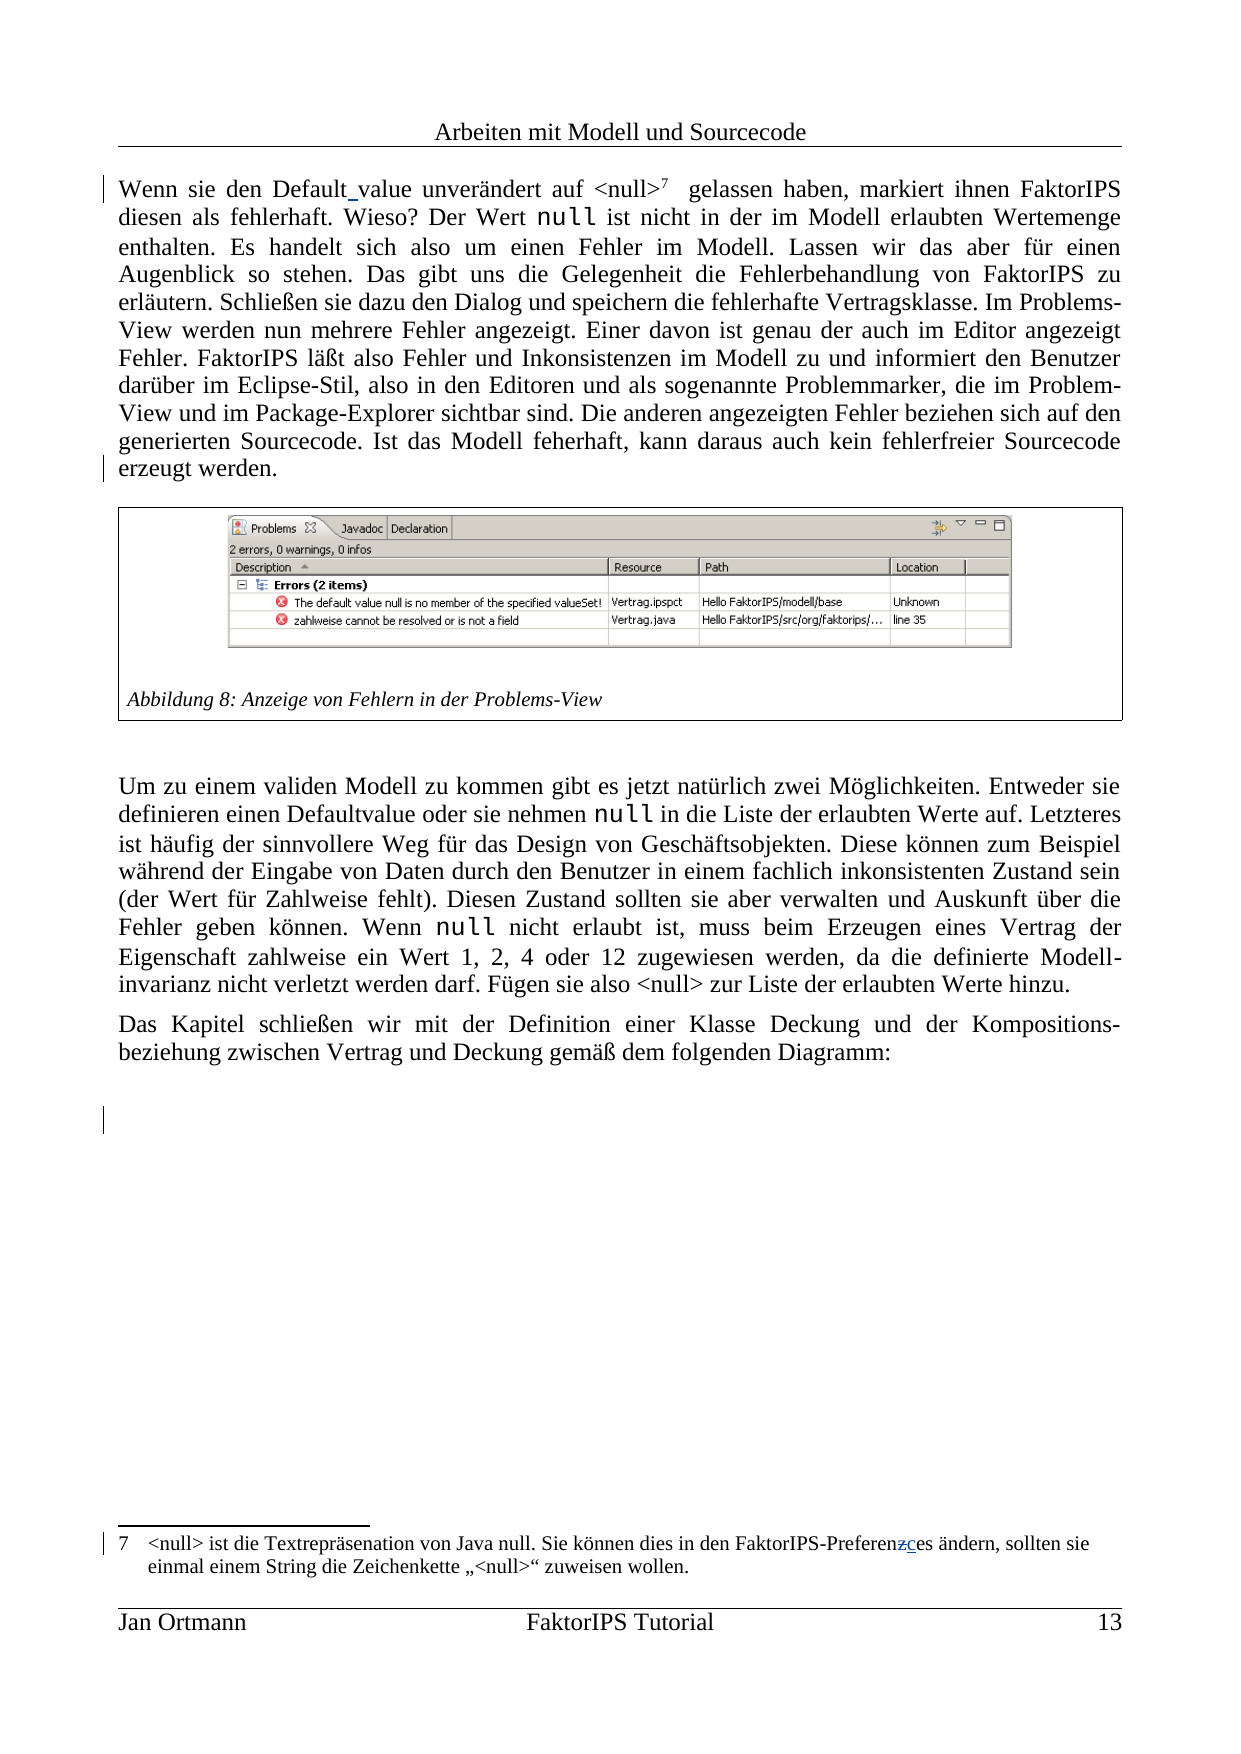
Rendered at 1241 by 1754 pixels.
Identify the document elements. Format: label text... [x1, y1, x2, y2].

text [118, 1106, 1122, 1134]
picture [227, 515, 1013, 648]
text Um zu einem validen Modell zu kommen gibt es jetzt natürlich zwei Möglichkeiten. Entweder sie definieren einen Defaultvalue oder sie nehmen null in die Liste der erlaubten Werte auf. Letzteres ist häufig der sinnvollere Weg für das Design von Geschäftsobjekten. Diese können zum Beispiel während der Eingabe von Daten durch den Benutzer in einem fachlich inkonsistenten Zustand sein (der Wert für Zahlweise fehlt). Diesen Zustand sollten sie aber verwalten und Auskunft über die Fehler geben können. Wenn null nicht erlaubt ist, muss beim Erzeugen eines Vertrag der Eigenschaft zahlweise ein Wert 1, 2, 4 oder 12 zugewiesen werden, da die definierte Modell­invarianz nicht verletzt werden darf. Fügen sie also <null> zur Liste der erlaubten Werte hinzu. [118, 772, 1122, 998]
text Das Kapitel schließen wir mit der Definition einer Klasse Deckung und der Kompositions-beziehung zwischen Vertrag und Deckung gemäß dem folgenden Diagramm: [118, 1011, 1122, 1066]
text Wenn sie den Default value unverändert auf <null> gelassen haben, markiert ihnen FaktorIPS diesen als fehlerhaft. Wieso? Der Wert null ist nicht in der im Modell erlaubten Wertemenge enthalten. Es handelt sich also um einen Fehler im Modell. Lassen wir das aber für einen Augenblick so stehen. Das gibt uns die Gelegenheit die Fehlerbehandlung von FaktorIPS zu erläutern. Schließen sie dazu den Dialog und speichern die fehlerhafte Vertragsklasse. Im Problems-View werden nun mehrere Fehler angezeigt. Einer davon ist genau der auch im Editor angezeigt Fehler. FaktorIPS läßt also Fehler und Inkonsistenzen im Modell zu und informiert den Benutzer darüber im Eclipse-Stil, also in den Editoren und als sogenannte Problemmarker, die im Problem-View und im Package-Explorer sichtbar sind. Die anderen angezeigten Fehler beziehen sich auf den generierten Sourcecode. Ist das Modell feherhaft, kann daraus auch kein fehlerfreier Sourcecode erzeugt werden. [118, 175, 1122, 482]
text <null> ist die Textrepräsenation von Java null. Sie können dies in den FaktorIPS-Preferences ändern, sollten sie einmal einem String die Zeichenkette „<null>“ zuweisen wollen. [118, 1532, 1122, 1578]
text Abbildung 8: Anzeige von Fehlern in der Problems-View [127, 688, 1113, 711]
